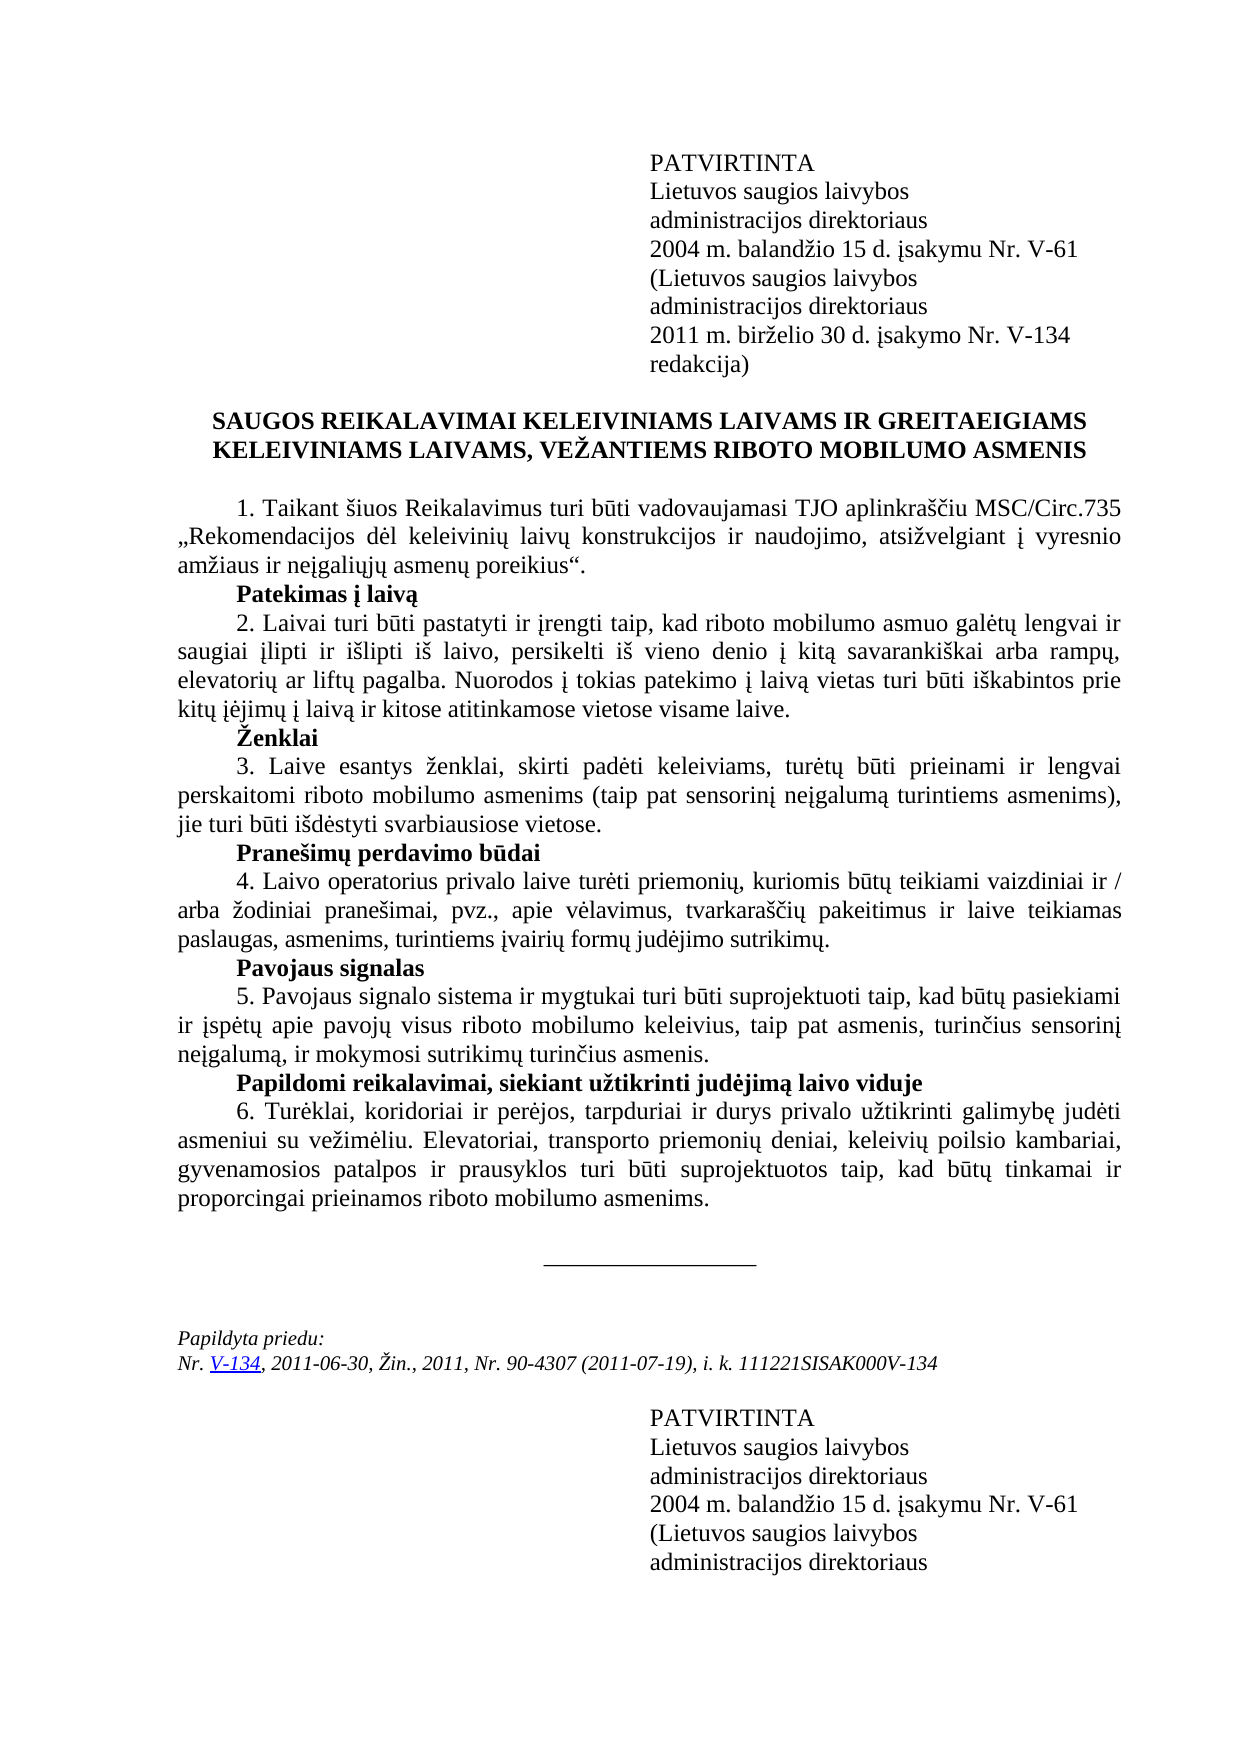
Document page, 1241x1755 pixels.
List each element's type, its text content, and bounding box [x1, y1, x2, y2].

text 2004 m. balandžio 15 d. įsakymu Nr. V-61 [649, 234, 1122, 263]
text Papildomi reikalavimai, siekiant užtikrinti judėjimą laivo viduje [177, 1068, 1122, 1096]
text 1. Taikant šiuos Reikalavimus turi būti vadovaujamasi TJO aplinkraščiu MSC/Circ.735 „Rekomendacijos dėl keleivinių laivų konstrukcijos ir naudojimo, atsižvelgiant į vyresnio amžiaus ir neįgaliųjų asmenų poreikius“. [177, 493, 1122, 579]
text 6. Turėklai, koridoriai ir perėjos, tarpduriai ir durys privalo užtikrinti galimybę judėti asmeniui su vežimėliu. Elevatoriai, transporto priemonių deniai, keleivių poilsio kambariai, gyvenamosios patalpos ir prausyklos turi būti suprojektuotos taip, kad būtų tinkamai ir proporcingai prieinamos riboto mobilumo asmenims. [177, 1096, 1122, 1211]
text administracijos direktoriaus [649, 205, 1122, 234]
text PATVIRTINTA [649, 1403, 1122, 1432]
text Pranešimų perdavimo būdai [177, 838, 1122, 866]
text PATVIRTINTA [649, 148, 1122, 176]
text (Lietuvos saugios laivybos [649, 263, 1122, 291]
text 5. Pavojaus signalo sistema ir mygtukai turi būti suprojektuoti taip, kad būtų pasiekiami ir įspėtų apie pavojų visus riboto mobilumo keleivius, taip pat asmenis, turinčius sensorinį neįgalumą, ir mokymosi sutrikimų turinčius asmenis. [177, 981, 1122, 1068]
text Ženklai [177, 723, 1122, 751]
text administracijos direktoriaus [649, 1461, 1122, 1489]
text Patekimas į laivą [177, 579, 1122, 608]
text SAUGos REIKALAVIMAI KELEIVINIAMs LAIVAMS IR GREITAEIGIAMS KELEIVINIAMS LAIVams, VEŽANTIEMS RIBOTO MOBILUMO ASMENIS [177, 406, 1122, 464]
text administracijos direktoriaus [649, 291, 1122, 320]
text (Lietuvos saugios laivybos [649, 1518, 1122, 1547]
text 3. Laive esantys ženklai, skirti padėti keleiviams, turėtų būti prieinami ir lengvai perskaitomi riboto mobilumo asmenims (taip pat sensorinį neįgalumą turintiems asmenims), jie turi būti išdėstyti svarbiausiose vietose. [177, 751, 1122, 838]
text 2. Laivai turi būti pastatyti ir įrengti taip, kad riboto mobilumo asmuo galėtų lengvai ir saugiai įlipti ir išlipti iš laivo, persikelti iš vieno denio į kitą savarankiškai arba rampų, elevatorių ar liftų pagalba. Nuorodos į tokias patekimo į laivą vietas turi būti iškabintos prie kitų įėjimų į laivą ir kitose atitinkamose vietose visame laive. [177, 608, 1122, 723]
text _________________ [177, 1240, 1122, 1269]
text Lietuvos saugios laivybos [649, 1432, 1122, 1461]
text Lietuvos saugios laivybos [649, 176, 1122, 205]
text Nr. V-134, 2011-06-30, Žin., 2011, Nr. 90-4307 (2011-07-19), i. k. 111221SISAK000V-134 [177, 1350, 1122, 1374]
text Papildyta priedu: [177, 1326, 1122, 1350]
text 2004 m. balandžio 15 d. įsakymu Nr. V-61 [649, 1489, 1122, 1518]
text 2011 m. birželio 30 d. įsakymo Nr. V-134 redakcija) [649, 320, 1122, 378]
text administracijos direktoriaus [649, 1547, 1122, 1576]
text 4. Laivo operatorius privalo laive turėti priemonių, kuriomis būtų teikiami vaizdiniai ir / arba žodiniai pranešimai, pvz., apie vėlavimus, tvarkaraščių pakeitimus ir laive teikiamas paslaugas, asmenims, turintiems įvairių formų judėjimo sutrikimų. [177, 866, 1122, 953]
text Pavojaus signalas [177, 953, 1122, 981]
